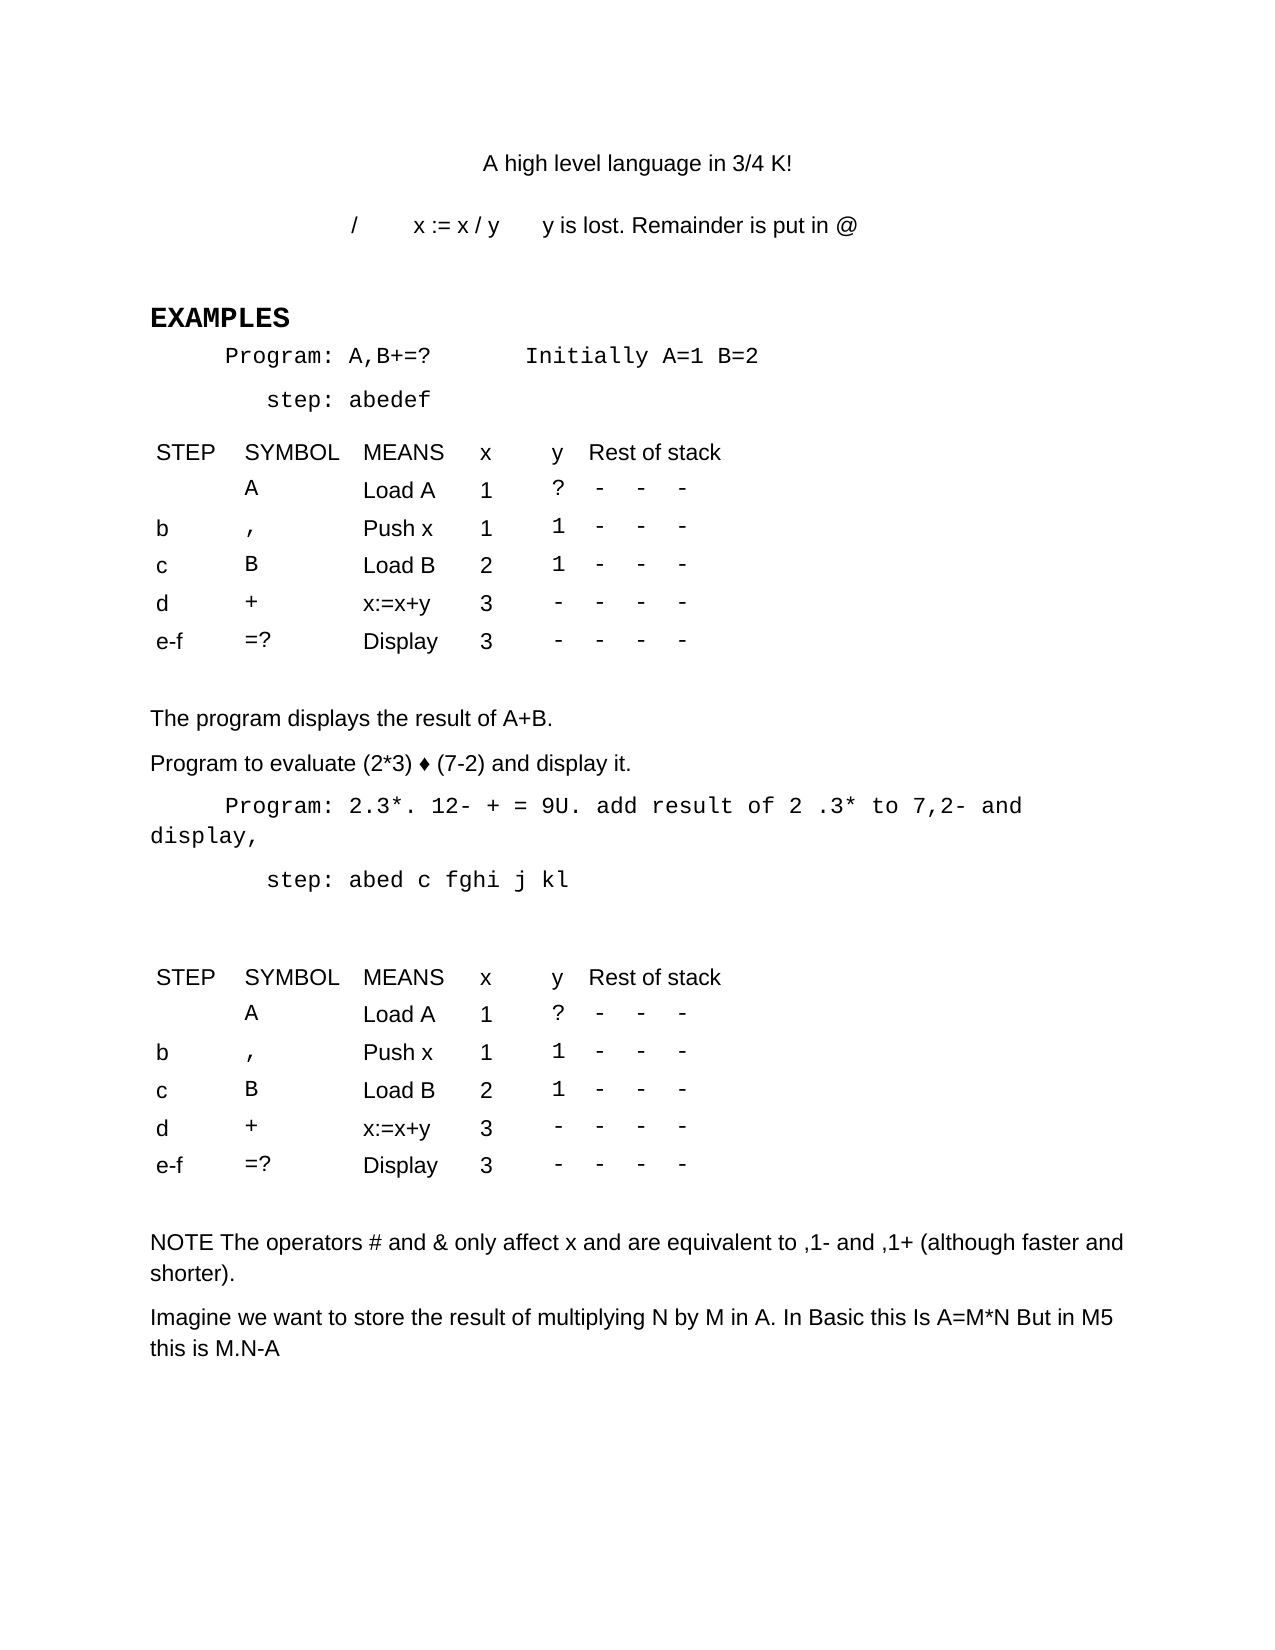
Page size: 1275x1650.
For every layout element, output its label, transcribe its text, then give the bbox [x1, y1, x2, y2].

table_cell 3 [474, 622, 546, 660]
table_cell ? - - - [546, 996, 758, 1033]
table_header STEP [150, 433, 238, 471]
table_header MEANS [357, 958, 474, 996]
text Program to evaluate (2*3) ♦ (7-2) and display it. [150, 749, 1125, 776]
table_cell - - - - [546, 584, 758, 622]
table_cell 3 [474, 584, 546, 622]
table_cell Load A [357, 471, 474, 509]
table_cell 1 - - - [546, 1033, 758, 1071]
table_cell - - - - [546, 1147, 758, 1184]
table_cell A [239, 996, 357, 1033]
text step: abedef [150, 389, 1125, 415]
text Program: 2.3*. 12- + = 9U. add result of 2 .3* to 7,2- and display, [150, 794, 1125, 850]
text Program: A,B+=? Initially A=1 B=2 [150, 344, 1125, 370]
table_cell Load B [357, 1071, 474, 1109]
table_header SYMBOL [239, 958, 357, 996]
table_cell ? - - - [546, 471, 758, 509]
table_cell Push x [357, 509, 474, 547]
table_cell 3 [474, 1147, 546, 1184]
table_cell , [239, 1033, 357, 1071]
table_cell + [239, 584, 357, 622]
table_cell c [150, 547, 238, 584]
table_cell Load B [357, 547, 474, 584]
table_header STEP [150, 958, 238, 996]
table_header MEANS [357, 433, 474, 471]
table_cell 1 [474, 509, 546, 547]
table_header y Rest of stack [546, 433, 758, 471]
table_header y Rest of stack [546, 958, 758, 996]
table_cell e-f [150, 1147, 238, 1184]
text Imagine we want to store the result of multiplying N by M in A. In Basic this Is A=M*N But in M5 this is M.N-A [150, 1304, 1125, 1361]
table_cell Display [357, 1147, 474, 1184]
table_cell x := x / y [408, 206, 537, 244]
table_cell 1 [474, 1033, 546, 1071]
table_cell 3 [474, 1109, 546, 1147]
table_cell Load A [357, 996, 474, 1033]
table_cell b [150, 1033, 238, 1071]
table_cell B [239, 547, 357, 584]
text The program displays the result of A+B. [150, 705, 1125, 731]
table_header SYMBOL [239, 433, 357, 471]
table_cell + [239, 1109, 357, 1147]
table_cell [150, 996, 238, 1033]
table_cell y is lost. Remainder is put in @ [537, 206, 974, 244]
table_cell d [150, 584, 238, 622]
table_cell 1 - - - [546, 509, 758, 547]
table_cell 1 [474, 471, 546, 509]
table_cell A [239, 471, 357, 509]
subtitle EXAMPLES [150, 303, 1125, 336]
table_cell c [150, 1071, 238, 1109]
table_cell / [301, 206, 408, 244]
table_cell B [239, 1071, 357, 1109]
table_cell =? [239, 1147, 357, 1184]
table_header x [474, 433, 546, 471]
table_cell [150, 471, 238, 509]
table_cell , [239, 509, 357, 547]
table_cell Display [357, 622, 474, 660]
table_cell - - - - [546, 1109, 758, 1147]
table_cell 1 - - - [546, 1071, 758, 1109]
table_cell d [150, 1109, 238, 1147]
table_cell 1 [474, 996, 546, 1033]
table_cell x:=x+y [357, 1109, 474, 1147]
table_cell b [150, 509, 238, 547]
table_cell =? [239, 622, 357, 660]
table_cell 1 - - - [546, 547, 758, 584]
table_cell - - - - [546, 622, 758, 660]
table_header x [474, 958, 546, 996]
table_cell 2 [474, 1071, 546, 1109]
text step: abed c fghi j kl [150, 868, 1125, 894]
table_cell x:=x+y [357, 584, 474, 622]
table_cell Push x [357, 1033, 474, 1071]
table_cell e-f [150, 622, 238, 660]
text NOTE The operators # and & only affect x and are equivalent to ,1- and ,1+ (although faster and shorter). [150, 1229, 1125, 1286]
table_cell 2 [474, 547, 546, 584]
